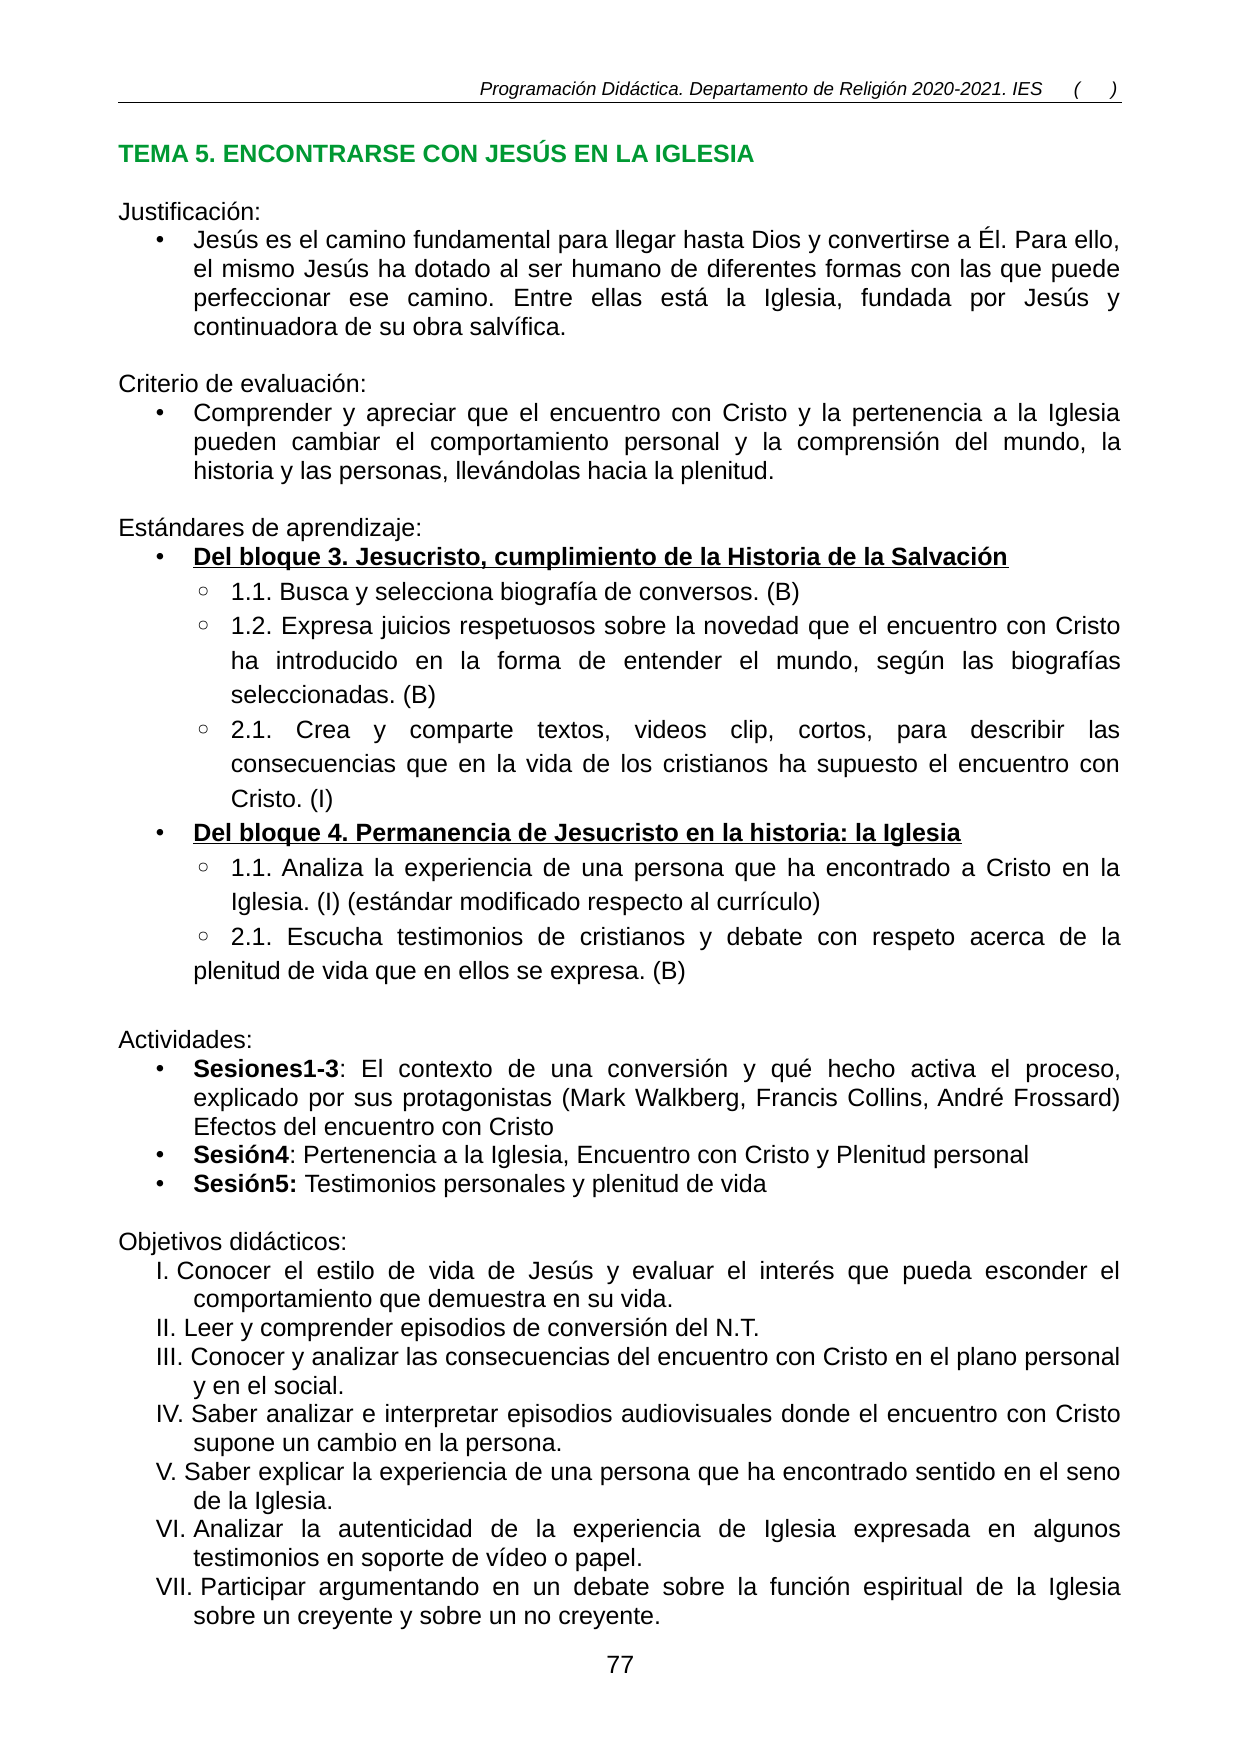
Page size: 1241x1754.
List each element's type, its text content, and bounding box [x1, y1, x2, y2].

list 1.1. Busca y selecciona biografía de conversos. (B) [193, 576, 1122, 605]
text Objetivos didácticos: [118, 1227, 1122, 1256]
list Leer y comprender episodios de conversión del N.T. [156, 1313, 1122, 1342]
list Saber analizar e interpretar episodios audiovisuales donde el encuentro con Cristo supone un cambio en la persona. [156, 1399, 1122, 1457]
text Actividades: [118, 1025, 1122, 1054]
list 1.1. Analiza la experiencia de una persona que ha encontrado a Cristo en la Iglesia. (I) (estándar modificado respecto al currículo) [193, 853, 1122, 916]
list 1.2. Expresa juicios respetuosos sobre la novedad que el encuentro con Cristo ha introducido en la forma de entender el mundo, según las biografías seleccionadas. (B) [193, 611, 1122, 709]
list Del bloque 3. Jesucristo, cumplimiento de la Historia de la Salvación [156, 542, 1122, 571]
text TEMA 5. ENCONTRARSE CON JESÚS EN LA IGLESIA [118, 139, 1122, 168]
list Analizar la autenticidad de la experiencia de Iglesia expresada en algunos testimonios en soporte de vídeo o papel. [156, 1514, 1122, 1572]
text Criterio de evaluación: [118, 369, 1122, 398]
list Conocer y analizar las consecuencias del encuentro con Cristo en el plano personal y en el social. [156, 1342, 1122, 1399]
text Justificación: [118, 197, 1122, 225]
list Conocer el estilo de vida de Jesús y evaluar el interés que pueda esconder el comportamiento que demuestra en su vida. [156, 1256, 1122, 1313]
list Del bloque 4. Permanencia de Jesucristo en la historia: la Iglesia [156, 818, 1122, 847]
list Sesiones1-3: El contexto de una conversión y qué hecho activa el proceso, explicado por sus protagonistas (Mark Walkberg, Francis Collins, André Frossard) Efectos del encuentro con Cristo [156, 1054, 1122, 1140]
list Saber explicar la experiencia de una persona que ha encontrado sentido en el seno de la Iglesia. [156, 1457, 1122, 1514]
list Sesión4: Pertenencia a la Iglesia, Encuentro con Cristo y Plenitud personal [156, 1140, 1122, 1169]
text Estándares de aprendizaje: [118, 513, 1122, 542]
list Participar argumentando en un debate sobre la función espiritual de la Iglesia sobre un creyente y sobre un no creyente. [156, 1572, 1122, 1629]
list Jesús es el camino fundamental para llegar hasta Dios y convertirse a Él. Para ello, el mismo Jesús ha dotado al ser humano de diferentes formas con las que puede perfeccionar ese camino. Entre ellas está la Iglesia, fundada por Jesús y continuadora de su obra salvífica. [156, 225, 1122, 341]
list Sesión5: Testimonios personales y plenitud de vida [156, 1169, 1122, 1198]
list 2.1. Escucha testimonios de cristianos y debate con respeto acerca de la plenitud de vida que en ellos se expresa. (B) [193, 922, 1122, 985]
list 2.1. Crea y comparte textos, videos clip, cortos, para describir las consecuencias que en la vida de los cristianos ha supuesto el encuentro con Cristo. (I) [193, 714, 1122, 812]
list Comprender y apreciar que el encuentro con Cristo y la pertenencia a la Iglesia pueden cambiar el comportamiento personal y la comprensión del mundo, la historia y las personas, llevándolas hacia la plenitud. [156, 398, 1122, 484]
